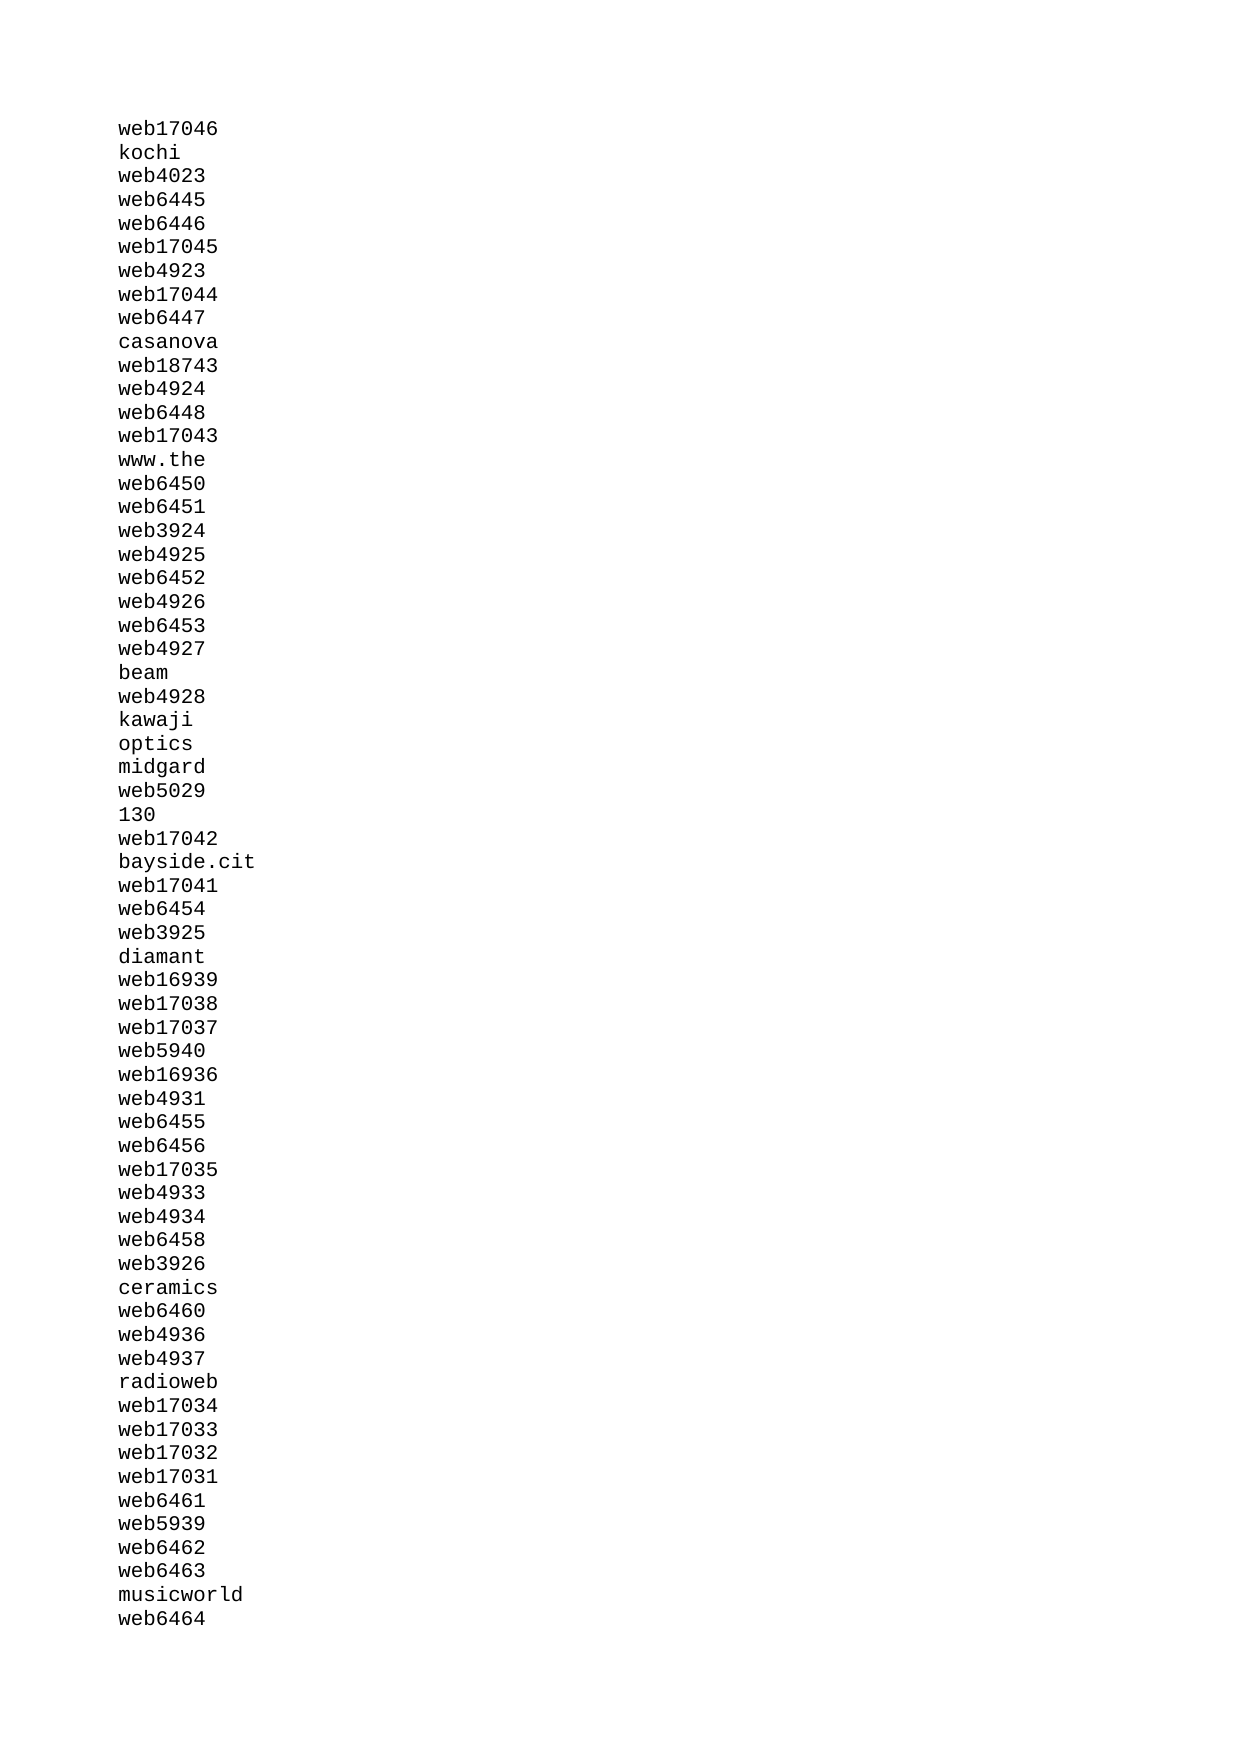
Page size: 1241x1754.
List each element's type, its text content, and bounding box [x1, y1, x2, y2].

text web4924 [118, 378, 1122, 402]
text beam [118, 662, 1122, 686]
text casanova [118, 331, 1122, 354]
text web17043 [118, 426, 1122, 449]
text midgard [118, 757, 1122, 780]
text web4934 [118, 1206, 1122, 1229]
text web18743 [118, 354, 1122, 378]
text web6451 [118, 496, 1122, 520]
text web6458 [118, 1229, 1122, 1253]
text web6463 [118, 1561, 1122, 1584]
text web17045 [118, 236, 1122, 260]
text web6455 [118, 1111, 1122, 1135]
text www.the [118, 449, 1122, 473]
text web17033 [118, 1419, 1122, 1442]
text web4931 [118, 1088, 1122, 1111]
text web17035 [118, 1158, 1122, 1182]
text web4925 [118, 544, 1122, 567]
text web16939 [118, 969, 1122, 993]
text web6445 [118, 189, 1122, 213]
text web17044 [118, 284, 1122, 307]
text web6460 [118, 1300, 1122, 1324]
text 130 [118, 804, 1122, 827]
text web3924 [118, 520, 1122, 544]
text web17038 [118, 993, 1122, 1017]
text web3925 [118, 922, 1122, 946]
text web4023 [118, 165, 1122, 189]
text musicworld [118, 1584, 1122, 1608]
text web6446 [118, 213, 1122, 236]
text bayside.cit [118, 851, 1122, 875]
text web4927 [118, 638, 1122, 662]
text web4937 [118, 1348, 1122, 1371]
text web6464 [118, 1608, 1122, 1631]
text web5029 [118, 780, 1122, 804]
text web6448 [118, 402, 1122, 426]
text web6452 [118, 567, 1122, 591]
text web6450 [118, 473, 1122, 496]
text web5939 [118, 1513, 1122, 1537]
text web6456 [118, 1135, 1122, 1158]
text web3926 [118, 1253, 1122, 1277]
text web4933 [118, 1182, 1122, 1206]
text web6462 [118, 1537, 1122, 1561]
text kochi [118, 142, 1122, 165]
text web17031 [118, 1466, 1122, 1489]
text optics [118, 733, 1122, 757]
text ceramics [118, 1277, 1122, 1300]
text web4923 [118, 260, 1122, 284]
text web4928 [118, 686, 1122, 709]
text web6453 [118, 615, 1122, 638]
text web6454 [118, 898, 1122, 922]
text web17046 [118, 118, 1122, 142]
text kawaji [118, 709, 1122, 733]
text web17037 [118, 1017, 1122, 1040]
text web17042 [118, 827, 1122, 851]
text web17041 [118, 875, 1122, 898]
text diamant [118, 946, 1122, 969]
text radioweb [118, 1371, 1122, 1395]
text web16936 [118, 1064, 1122, 1088]
text web6447 [118, 307, 1122, 331]
text web17032 [118, 1442, 1122, 1466]
text web6461 [118, 1489, 1122, 1513]
text web4936 [118, 1324, 1122, 1348]
text web4926 [118, 591, 1122, 615]
text web5940 [118, 1040, 1122, 1064]
text web17034 [118, 1395, 1122, 1419]
